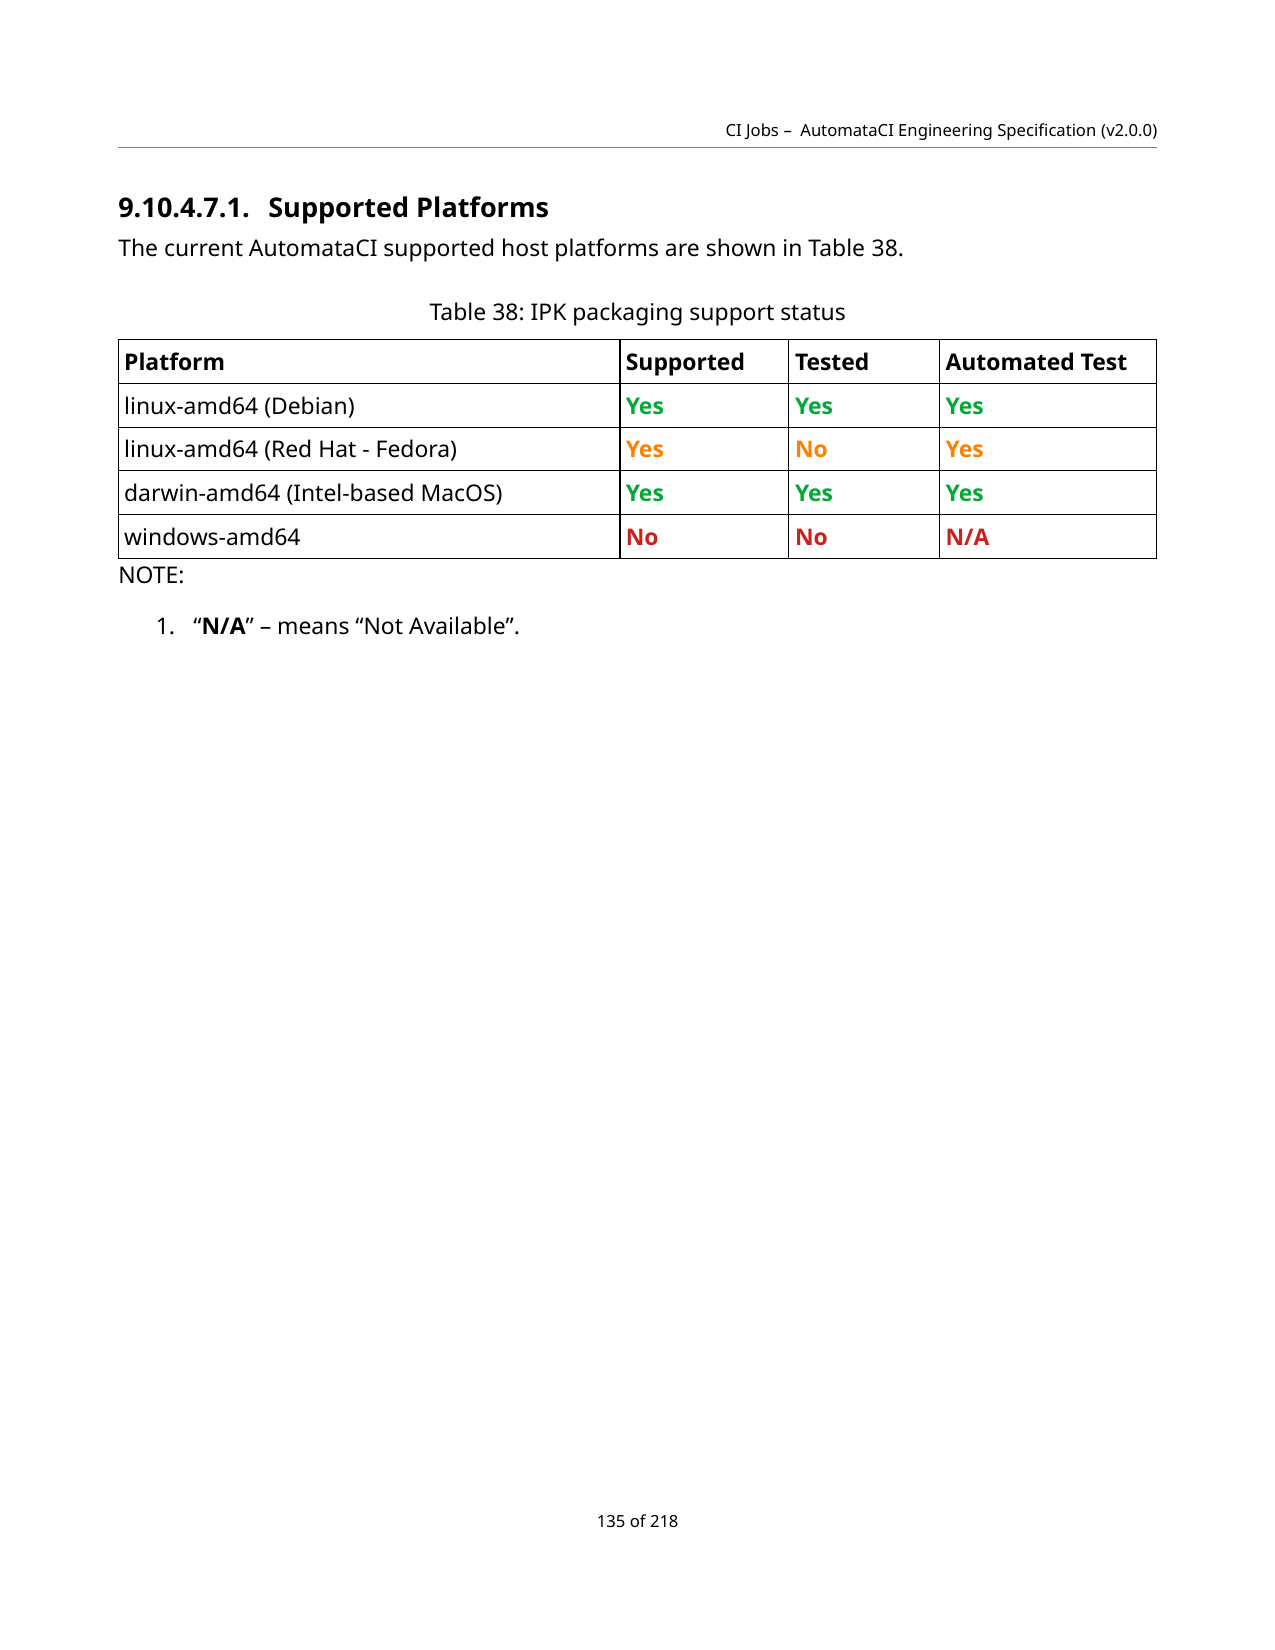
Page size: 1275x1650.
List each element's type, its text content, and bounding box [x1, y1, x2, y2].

table_cell Yes [621, 428, 788, 470]
table_cell Yes [621, 471, 788, 514]
text The current AutomataCI supported host platforms are shown in Table 38. [118, 232, 1157, 263]
text NOTE: [118, 559, 1157, 590]
table_cell Yes [789, 384, 939, 427]
table_cell No [621, 515, 788, 558]
table_cell Yes [940, 428, 1156, 470]
table_cell No [789, 428, 939, 470]
list “N/A” – means “Not Available”. [156, 610, 1157, 641]
table_header Tested [789, 340, 939, 383]
subtitle Supported Platforms [118, 189, 1157, 226]
table_cell darwin-amd64 (Intel-based MacOS) [119, 471, 619, 514]
table_cell Yes [940, 471, 1156, 514]
table_header Supported [621, 340, 788, 383]
table_cell windows-amd64 [119, 515, 619, 558]
table_cell No [789, 515, 939, 558]
table_header Automated Test [940, 340, 1156, 383]
text Table 38: IPK packaging support status [118, 295, 1157, 327]
table_cell linux-amd64 (Debian) [119, 384, 619, 427]
table_cell Yes [621, 384, 788, 427]
table_cell Yes [940, 384, 1156, 427]
table_header Platform [119, 340, 619, 383]
table_cell linux-amd64 (Red Hat - Fedora) [119, 428, 619, 470]
table_cell N/A [940, 515, 1156, 558]
table_cell Yes [789, 471, 939, 514]
